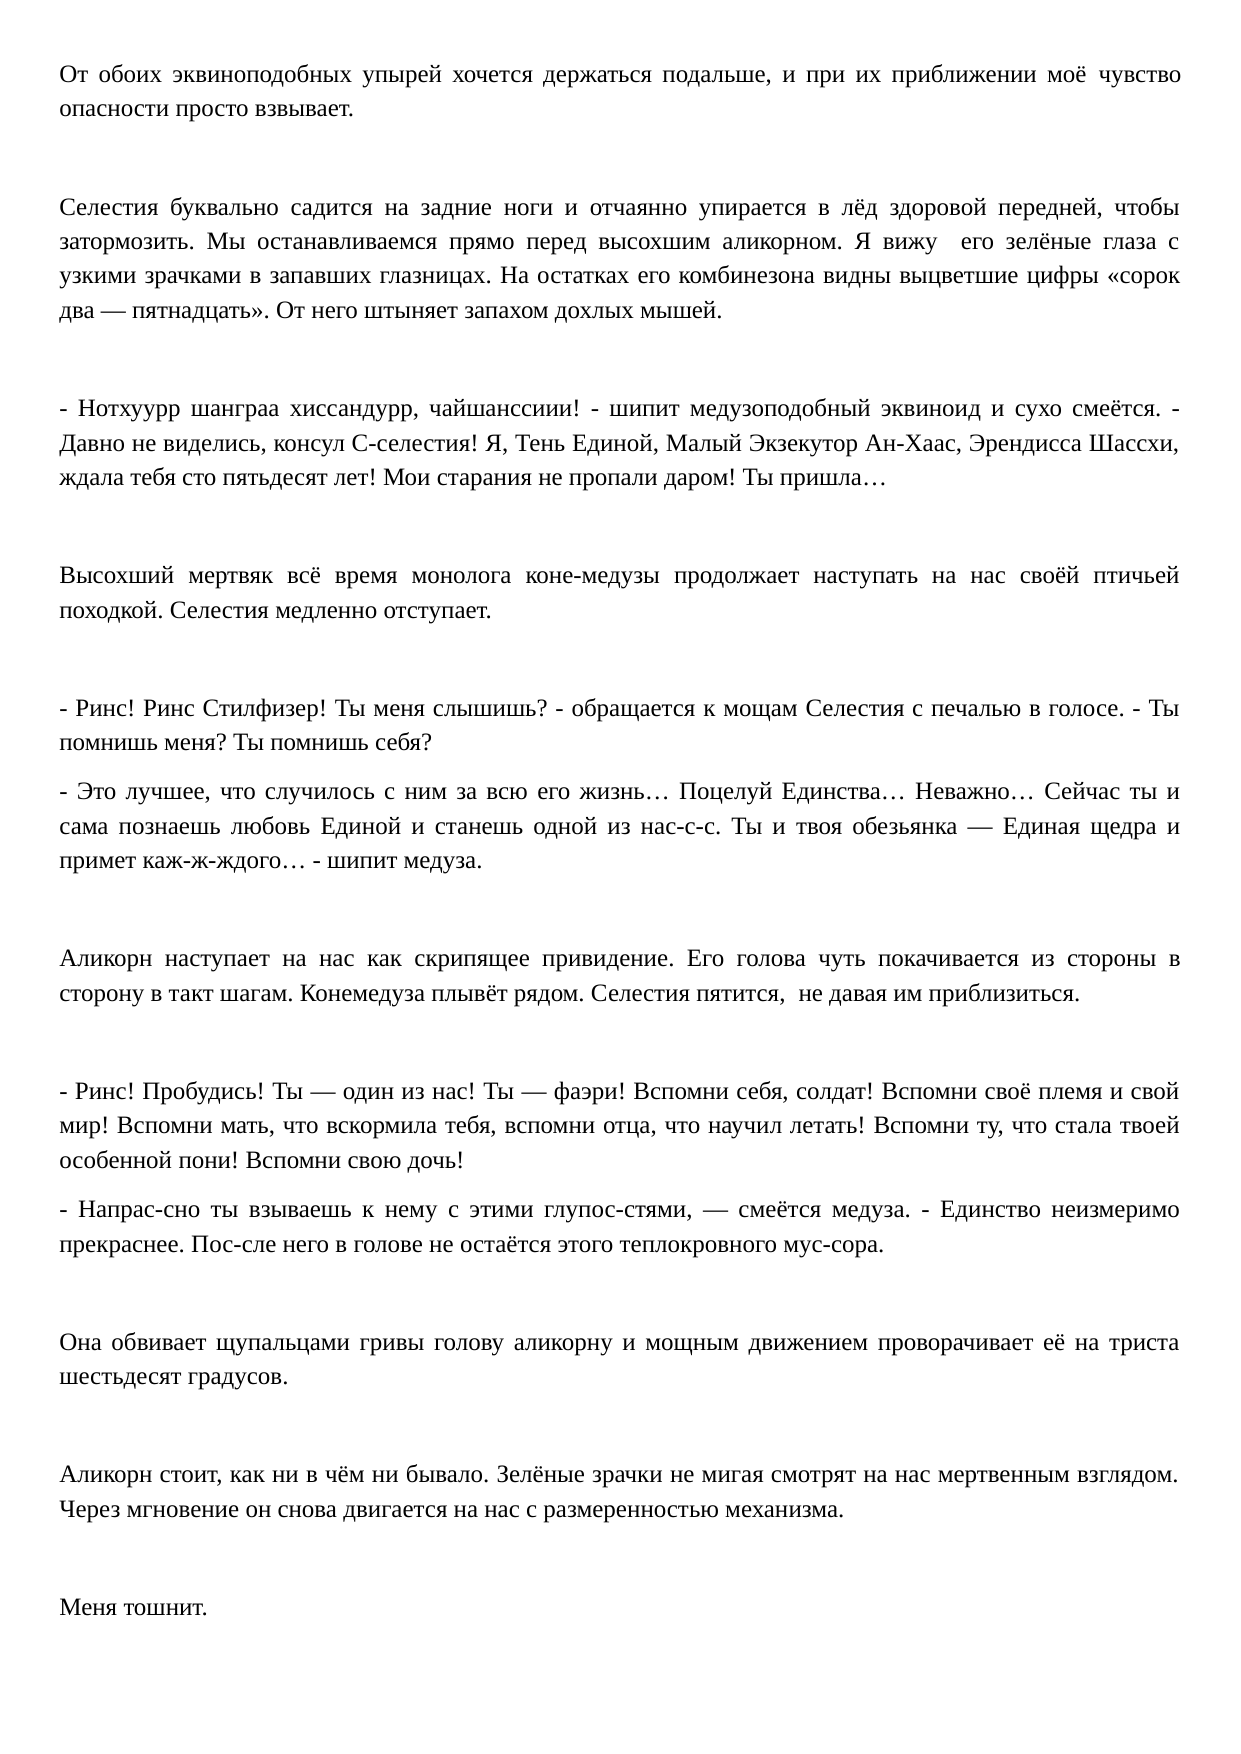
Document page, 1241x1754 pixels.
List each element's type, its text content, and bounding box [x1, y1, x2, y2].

text Она обвивает щупальцами гривы голову аликорну и мощным движением проворачивает её на триста шестьдесят градусов. [59, 1327, 1181, 1390]
text - Ринс! Пробудись! Ты — один из нас! Ты — фаэри! Вспомни себя, солдат! Вспомни своё племя и свой мир! Вспомни мать, что вскормила тебя, вспомни отца, что научил летать! Вспомни ту, что стала твоей особенной пони! Вспомни свою дочь! [59, 1076, 1181, 1174]
text Высохший мертвяк всё время монолога коне-медузы продолжает наступать на нас своёй птичьей походкой. Селестия медленно отступает. [59, 560, 1181, 623]
text Меня тошнит. [59, 1592, 1181, 1621]
text - Напрас-сно ты взываешь к нему с этими глупос-стями, — смеётся медуза. - Единство неизмеримо прекраснее. Пос-сле него в голове не остаётся этого теплокровного мус-сора. [59, 1194, 1181, 1257]
text Селестия буквально садится на задние ноги и отчаянно упирается в лёд здоровой передней, чтобы затормозить. Мы останавливаемся прямо перед высохшим аликорном. Я вижу его зелёные глаза с узкими зрачками в запавших глазницах. На остатках его комбинезона видны выцветшие цифры «сорок два — пятнадцать». От него штыняет запахом дохлых мышей. [59, 192, 1181, 324]
text Аликорн наступает на нас как скрипящее привидение. Его голова чуть покачивается из стороны в сторону в такт шагам. Конемедуза плывёт рядом. Селестия пятится, не давая им приблизиться. [59, 943, 1181, 1007]
text - Ринс! Ринс Стилфизер! Ты меня слышишь? - обращается к мощам Селестия с печалью в голосе. - Ты помнишь меня? Ты помнишь себя? [59, 693, 1181, 756]
text От обоих эквиноподобных упырей хочется держаться подальше, и при их приближении моё чувство опасности просто взвывает. [59, 59, 1181, 122]
text - Это лучшее, что случилось с ним за всю его жизнь… Поцелуй Единства… Неважно… Сейчас ты и сама познаешь любовь Единой и станешь одной из нас-с-с. Ты и твоя обезьянка — Единая щедра и примет каж-ж-ждого… - шипит медуза. [59, 776, 1181, 874]
text - Нотхуурр шанграа хиссандурр, чайшанссиии! - шипит медузоподобный эквиноид и сухо смеётся. - Давно не виделись, консул С-селестия! Я, Тень Единой, Малый Экзекутор Ан-Хаас, Эрендисса Шассхи, ждала тебя сто пятьдесят лет! Мои старания не пропали даром! Ты пришла… [59, 393, 1181, 491]
text Аликорн стоит, как ни в чём ни бывало. Зелёные зрачки не мигая смотрят на нас мертвенным взглядом. Через мгновение он снова двигается на нас с размеренностью механизма. [59, 1459, 1181, 1523]
